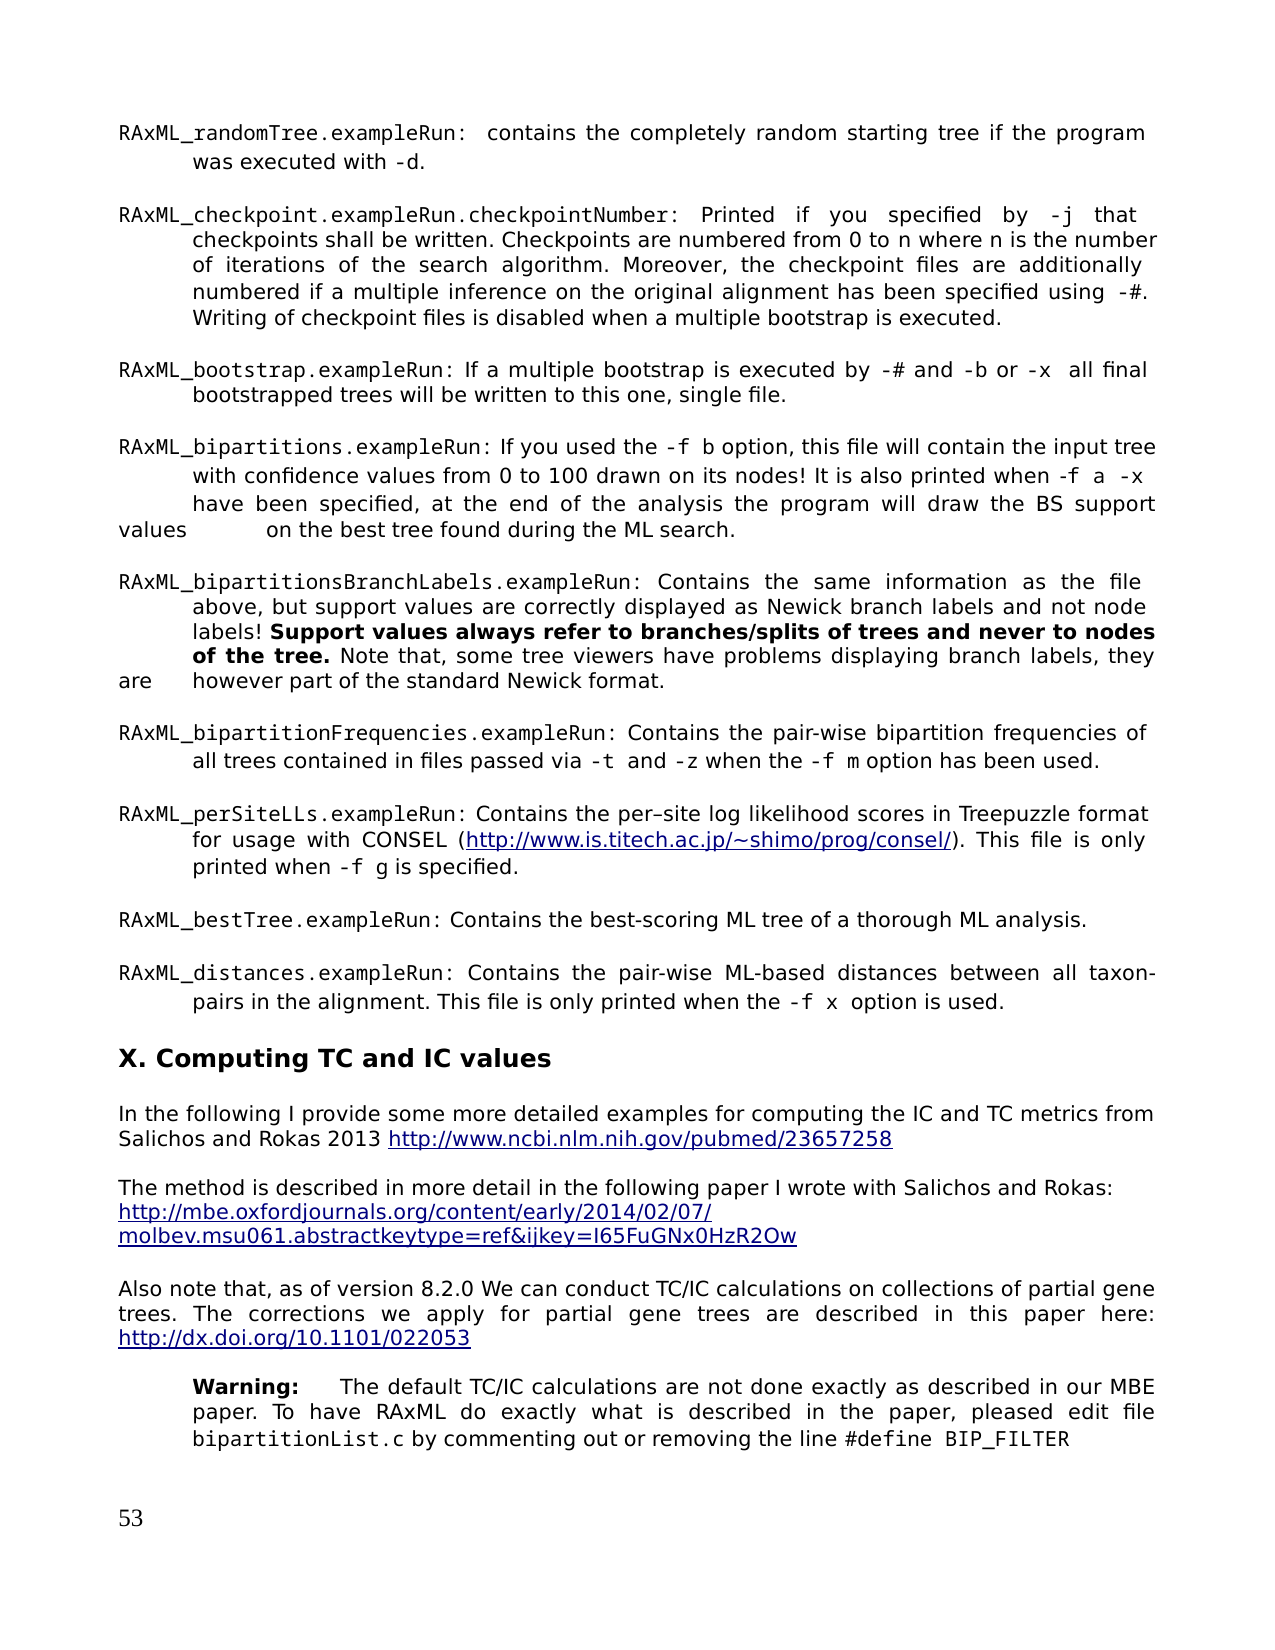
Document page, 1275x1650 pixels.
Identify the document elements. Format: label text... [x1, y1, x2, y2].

text RAxML_perSiteLLs.exampleRun: Contains the per–site log likelihood scores in Treepuzzle format for usage with CONSEL (http://www.is.titech.ac.jp/~shimo/prog/consel/). This file is only printed when -f g is specified. [118, 799, 1157, 881]
text RAxML_bipartitionsBranchLabels.exampleRun: Contains the same information as the file above, but support values are correctly displayed as Newick branch labels and not node labels! Support values always refer to branches/splits of trees and never to nodes of the tree. Note that, some tree viewers have problems displaying branch labels, they are however part of the standard Newick format. [118, 567, 1157, 693]
text Warning: The default TC/IC calculations are not done exactly as described in our MBE paper. To have RAxML do exactly what is described in the paper, pleased edit file bipartitionList.c by commenting out or removing the line #define BIP_FILTER [192, 1375, 1157, 1453]
text In the following I provide some more detailed examples for computing the IC and TC metrics from Salichos and Rokas 2013 http://www.ncbi.nlm.nih.gov/pubmed/23657258 [118, 1102, 1157, 1151]
text X. Computing TC and IC values [118, 1044, 1157, 1073]
text RAxML_bootstrap.exampleRun: If a multiple bootstrap is executed by -# and -b or -x all final bootstrapped trees will be written to this one, single file. [118, 355, 1157, 408]
text Also note that, as of version 8.2.0 We can conduct TC/IC calculations on collections of partial gene trees. The corrections we apply for partial gene trees are described in this paper here: http://dx.doi.org/10.1101/022053 [118, 1277, 1157, 1351]
text RAxML_bipartitions.exampleRun: If you used the -f b option, this file will contain the input tree with confidence values from 0 to 100 drawn on its nodes! It is also printed when -f a -x have been specified, at the end of the analysis the program will draw the BS support values on the best tree found during the ML search. [118, 432, 1157, 542]
text RAxML_distances.exampleRun: Contains the pair-wise ML-based distances between all taxon- pairs in the alignment. This file is only printed when the -f x option is used. [118, 958, 1157, 1015]
text RAxML_checkpoint.exampleRun.checkpointNumber: Printed if you specified by -j that checkpoints shall be written. Checkpoints are numbered from 0 to n where n is the number of iterations of the search algorithm. Moreover, the checkpoint files are additionally numbered if a multiple inference on the original alignment has been specified using -#. Writing of checkpoint files is disabled when a multiple bootstrap is executed. [118, 200, 1157, 330]
text RAxML_bestTree.exampleRun: Contains the best-scoring ML tree of a thorough ML analysis. [118, 905, 1157, 934]
text The method is described in more detail in the following paper I wrote with Salichos and Rokas: [118, 1175, 1157, 1200]
text RAxML_randomTree.exampleRun: contains the completely random starting tree if the program was executed with -d. [118, 118, 1157, 175]
text RAxML_bipartitionFrequencies.exampleRun: Contains the pair-wise bipartition frequencies of all trees contained in files passed via -t and -z when the -f m option has been used. [118, 718, 1157, 775]
text http://mbe.oxfordjournals.org/content/early/2014/02/07/molbev.msu061.abstractkeytype=ref&ijkey=I65FuGNx0HzR2Ow [118, 1200, 1157, 1249]
